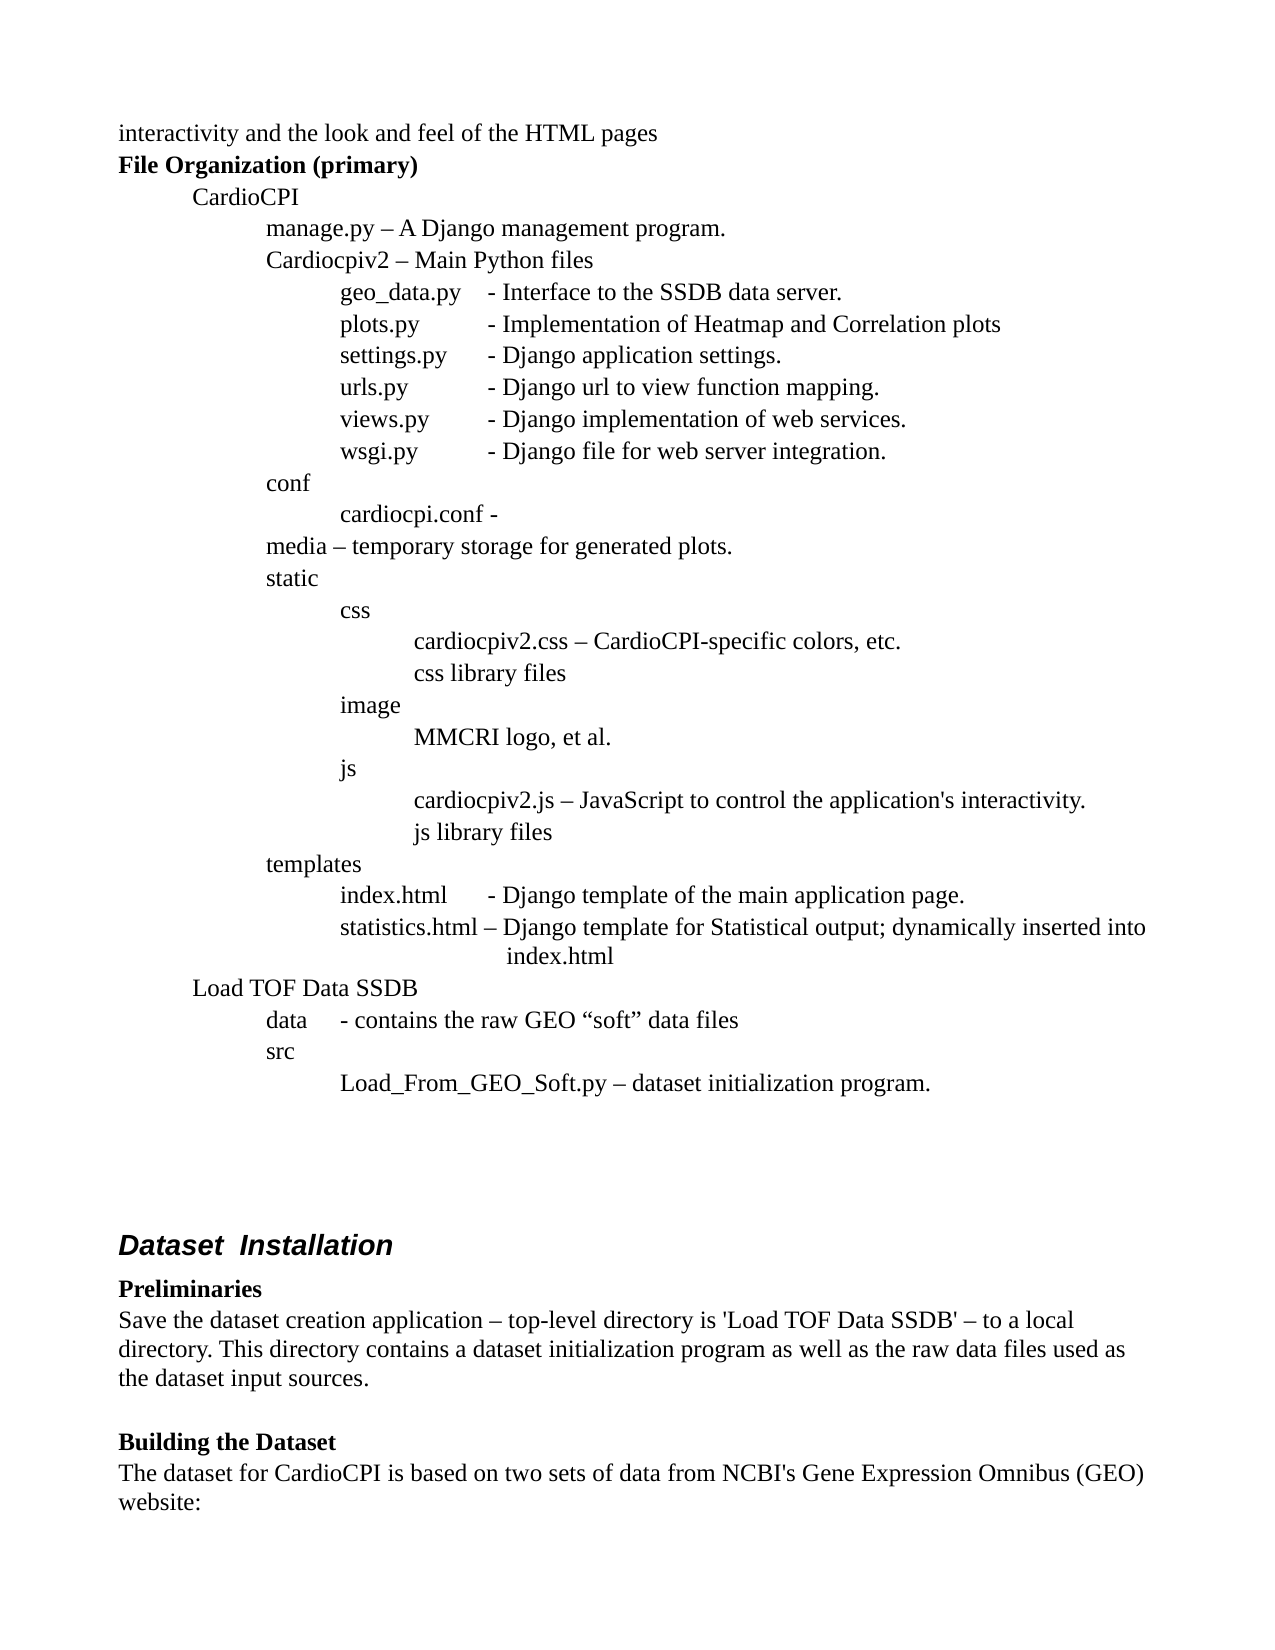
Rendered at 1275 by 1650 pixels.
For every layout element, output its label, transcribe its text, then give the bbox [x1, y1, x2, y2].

text wsgi.py - Django file for web server integration. [192, 436, 1157, 464]
text cardiocpi.conf - [192, 499, 1157, 528]
text settings.py - Django application settings. [192, 341, 1157, 369]
text css [192, 595, 1157, 623]
text CardioCPI [192, 182, 1157, 210]
text views.py - Django implementation of web services. [192, 404, 1157, 433]
text statistics.html – Django template for Statistical output; dynamically inserted into index.html [192, 912, 1157, 970]
subtitle Dataset Installation [118, 1228, 1157, 1261]
text Building the Dataset [118, 1427, 1157, 1455]
text File Organization (primary) [118, 150, 1157, 179]
text js [192, 753, 1157, 782]
text Save the dataset creation application – top-level directory is 'Load TOF Data SSDB' – to a local directory. This directory contains a dataset initialization program as well as the raw data files used as the dataset input sources. [118, 1306, 1157, 1392]
text Preliminaries [118, 1274, 1157, 1303]
text data - contains the raw GEO “soft” data files [192, 1005, 1157, 1033]
text templates [192, 849, 1157, 878]
text css library files [192, 658, 1157, 687]
text geo_data.py - Interface to the SSDB data server. [192, 277, 1157, 306]
text index.html - Django template of the main application page. [192, 881, 1157, 909]
text MMCRI logo, et al. [192, 722, 1157, 751]
text cardiocpiv2.js – JavaScript to control the application's interactivity. [192, 785, 1157, 814]
text src [192, 1036, 1157, 1065]
text js library files [192, 817, 1157, 846]
text manage.py – A Django management program. [192, 213, 1157, 242]
text Cardiocpiv2 – Main Python files [192, 245, 1157, 274]
text plots.py - Implementation of Heatmap and Correlation plots [192, 309, 1157, 337]
text image [192, 690, 1157, 719]
text Load_From_GEO_Soft.py – dataset initialization program. [192, 1068, 1157, 1097]
text conf [192, 468, 1157, 496]
text urls.py - Django url to view function mapping. [192, 372, 1157, 401]
text The dataset for CardioCPI is based on two sets of data from NCBI's Gene Expression Omnibus (GEO) website: [118, 1458, 1157, 1516]
text interactivity and the look and feel of the HTML pages [118, 118, 1157, 147]
text media – temporary storage for generated plots. [192, 531, 1157, 560]
text Load TOF Data SSDB [192, 973, 1157, 1002]
text static [192, 563, 1157, 592]
text cardiocpiv2.css – CardioCPI-specific colors, etc. [192, 626, 1157, 655]
